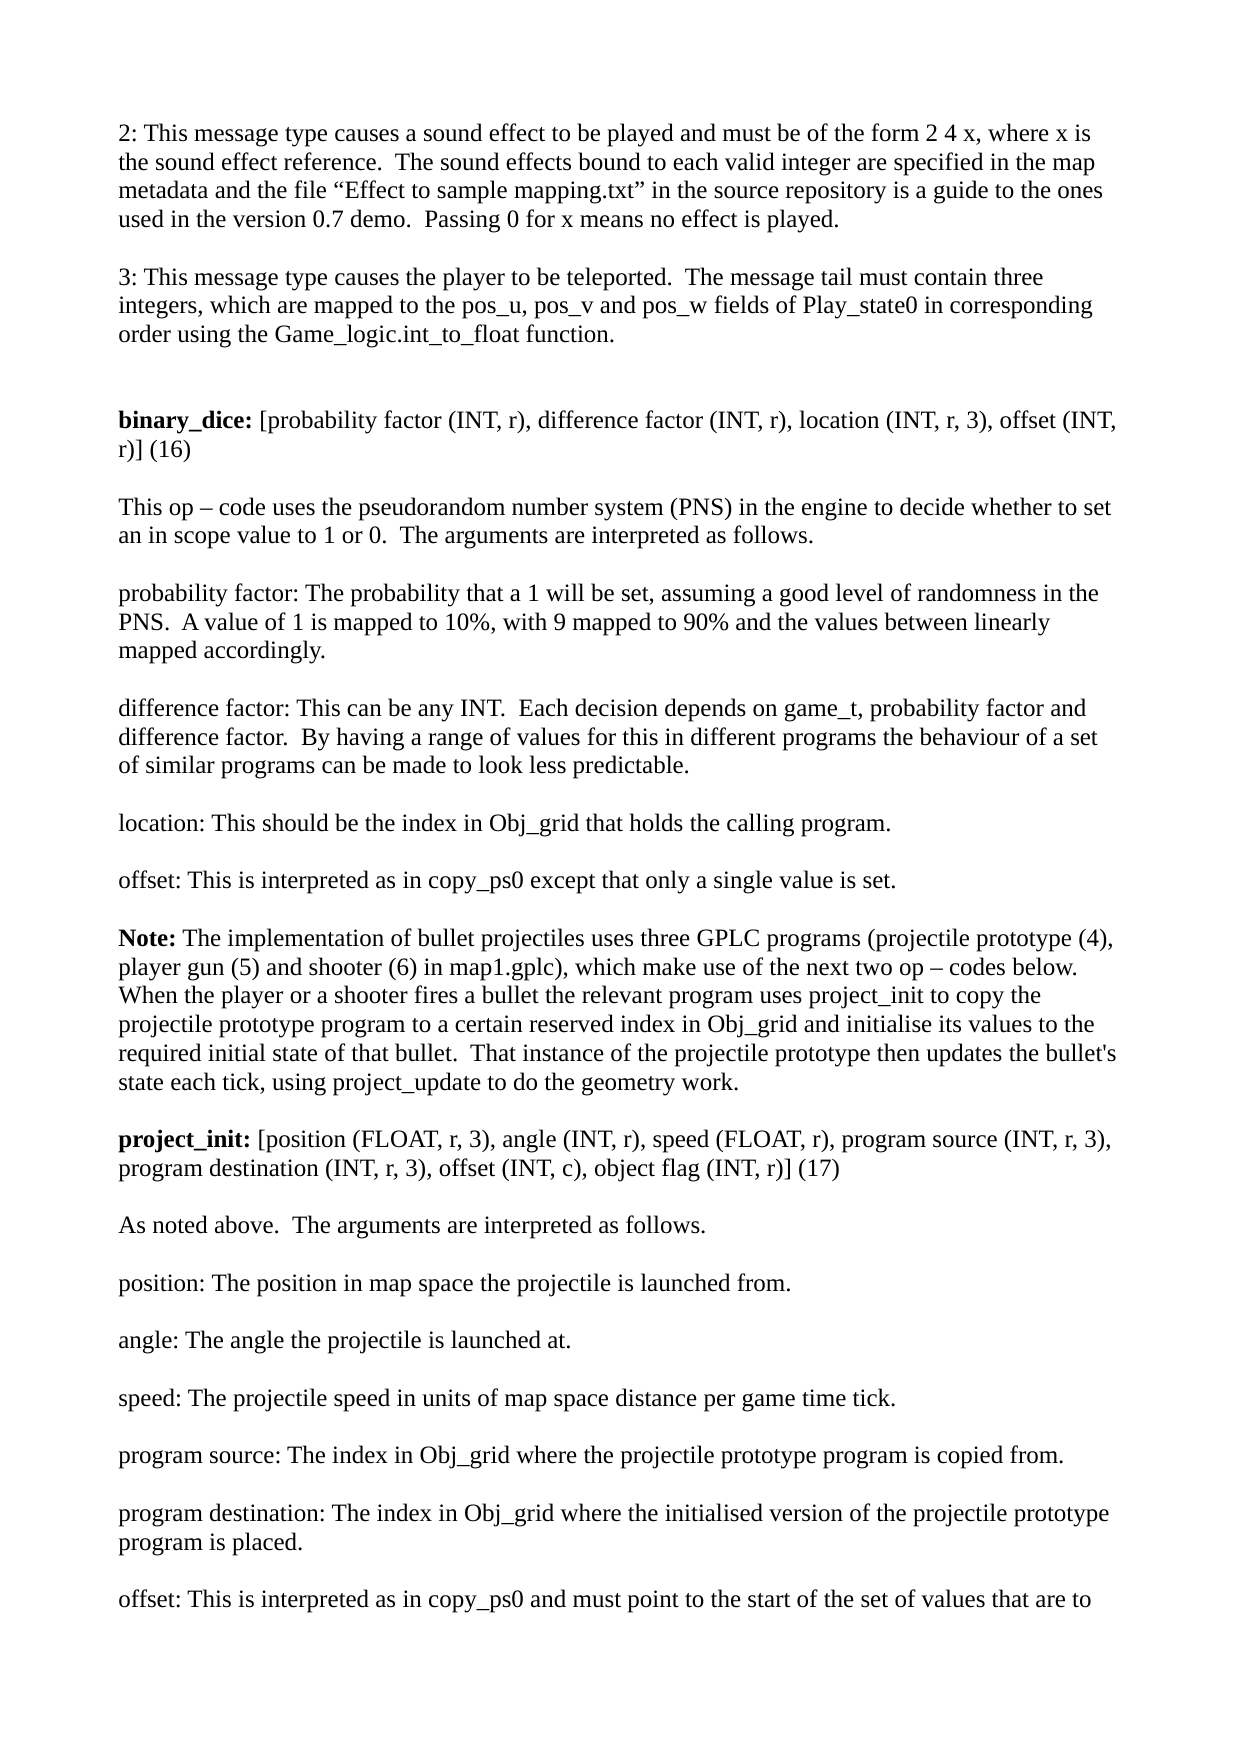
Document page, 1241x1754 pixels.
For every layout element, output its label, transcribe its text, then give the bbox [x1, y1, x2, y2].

text As noted above. The arguments are interpreted as follows. [118, 1211, 1122, 1239]
text 3: This message type causes the player to be teleported. The message tail must contain three integers, which are mapped to the pos_u, pos_v and pos_w fields of Play_state0 in corresponding order using the Game_logic.int_to_float function. [118, 262, 1122, 348]
text project_init: [position (FLOAT, r, 3), angle (INT, r), speed (FLOAT, r), program source (INT, r, 3), program destination (INT, r, 3), offset (INT, c), object flag (INT, r)] (17) [118, 1124, 1122, 1182]
text offset: This is interpreted as in copy_ps0 and must point to the start of the set of values that are to [118, 1584, 1122, 1613]
text position: The position in map space the projectile is launched from. [118, 1268, 1122, 1297]
text This op – code uses the pseudorandom number system (PNS) in the engine to decide whether to set an in scope value to 1 or 0. The arguments are interpreted as follows. [118, 492, 1122, 549]
text speed: The projectile speed in units of map space distance per game time tick. [118, 1383, 1122, 1412]
text program source: The index in Obj_grid where the projectile prototype program is copied from. [118, 1441, 1122, 1469]
text location: This should be the index in Obj_grid that holds the calling program. [118, 808, 1122, 837]
text program destination: The index in Obj_grid where the initialised version of the projectile prototype program is placed. [118, 1498, 1122, 1556]
text angle: The angle the projectile is launched at. [118, 1326, 1122, 1354]
text 2: This message type causes a sound effect to be played and must be of the form 2 4 x, where x is the sound effect reference. The sound effects bound to each valid integer are specified in the map metadata and the file “Effect to sample mapping.txt” in the source repository is a guide to the ones used in the version 0.7 demo. Passing 0 for x means no effect is played. [118, 118, 1122, 233]
text offset: This is interpreted as in copy_ps0 except that only a single value is set. [118, 866, 1122, 894]
text Note: The implementation of bullet projectiles uses three GPLC programs (projectile prototype (4), player gun (5) and shooter (6) in map1.gplc), which make use of the next two op – codes below. When the player or a shooter fires a bullet the relevant program uses project_init to copy the projectile prototype program to a certain reserved index in Obj_grid and initialise its values to the required initial state of that bullet. That instance of the projectile prototype then updates the bullet's state each tick, using project_update to do the geometry work. [118, 923, 1122, 1096]
text probability factor: The probability that a 1 will be set, assuming a good level of randomness in the PNS. A value of 1 is mapped to 10%, with 9 mapped to 90% and the values between linearly mapped accordingly. [118, 578, 1122, 664]
text binary_dice: [probability factor (INT, r), difference factor (INT, r), location (INT, r, 3), offset (INT, r)] (16) [118, 406, 1122, 463]
text difference factor: This can be any INT. Each decision depends on game_t, probability factor and difference factor. By having a range of values for this in different programs the behaviour of a set of similar programs can be made to look less predictable. [118, 693, 1122, 779]
